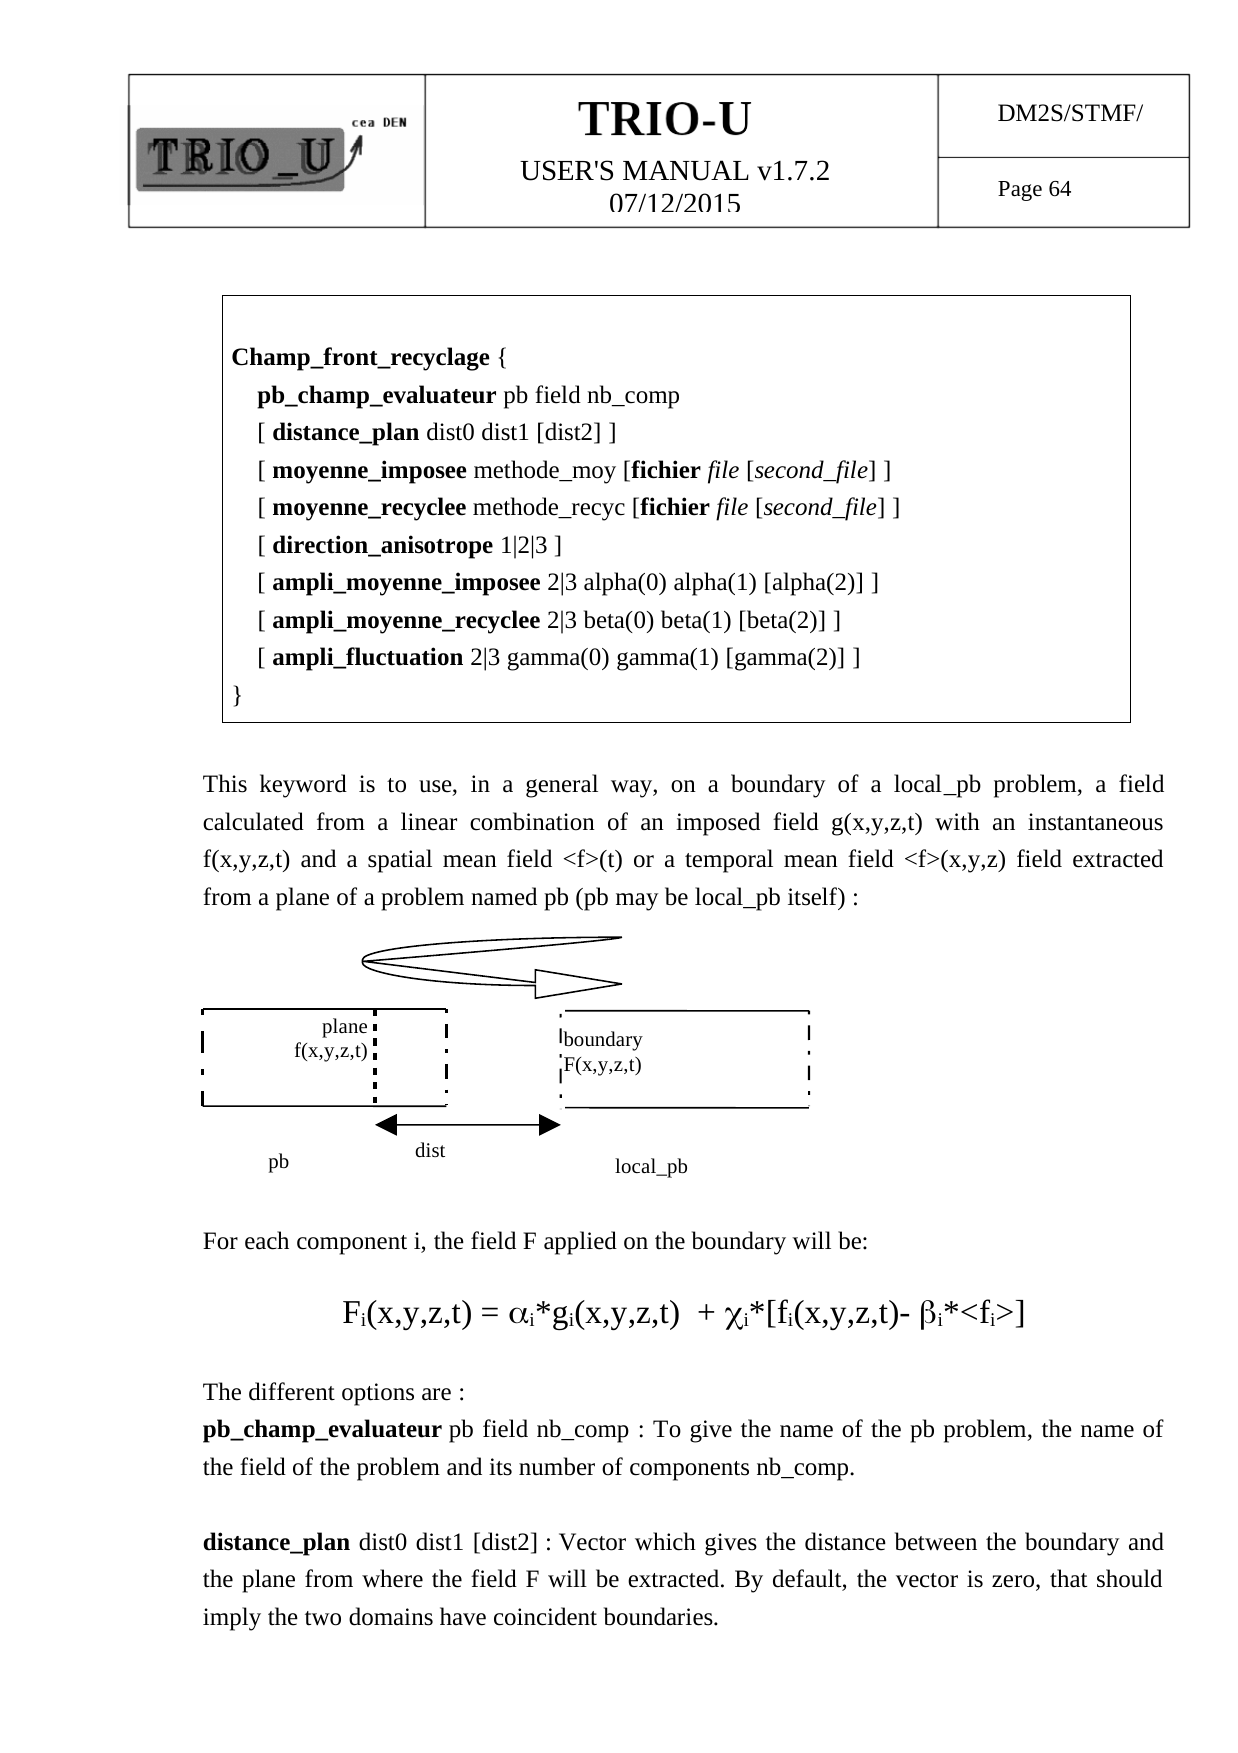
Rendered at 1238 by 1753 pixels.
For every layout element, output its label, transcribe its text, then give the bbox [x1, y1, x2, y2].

text pb_champ_evaluateur pb field nb_comp : To give the name of the pb problem, the name of the field of the problem and its number of components nb_comp. [203, 1406, 1165, 1481]
text distance_plan dist0 dist1 [dist2] : Vector which gives the distance between the boundary and the plane from where the field F will be extracted. By default, the vector is zero, that should imply the two domains have coincident boundaries. [203, 1518, 1165, 1631]
text For each component i, the field F applied on the boundary will be: [203, 1217, 1165, 1254]
text The different options are : [203, 1368, 1165, 1406]
text This keyword is to use, in a general way, on a boundary of a local_pb problem, a field calculated from a linear combination of an imposed field g(x,y,z,t) with an instantaneous f(x,y,z,t) and a spatial mean field <f>(t) or a temporal mean field <f>(x,y,z) field extracted from a plane of a problem named pb (pb may be local_pb itself) : [203, 761, 1165, 911]
text Fi(x,y,z,t) = i*gi(x,y,z,t) + i*[fi(x,y,z,t)- i*<fi>] [203, 1292, 1165, 1331]
table_header Champ_front_recyclage { pb_champ_evaluateur pb field nb_comp [ distance_plan dist0 dist1 [dist2] ] [ moyenne_imposee methode_moy [fichier file [second_file] ] [ moyenne_recyclee methode_recyc [fichier file [second_file] ] [ direction_anisotrope 1|2|3 ] [ ampli_moyenne_imposee 2|3 alpha(0) alpha(1) [alpha(2)] ] [ ampli_moyenne_recyclee 2|3 beta(0) beta(1) [beta(2)] ] [ ampli_fluctuation 2|3 gamma(0) gamma(1) [gamma(2)] ] } [223, 296, 1130, 722]
